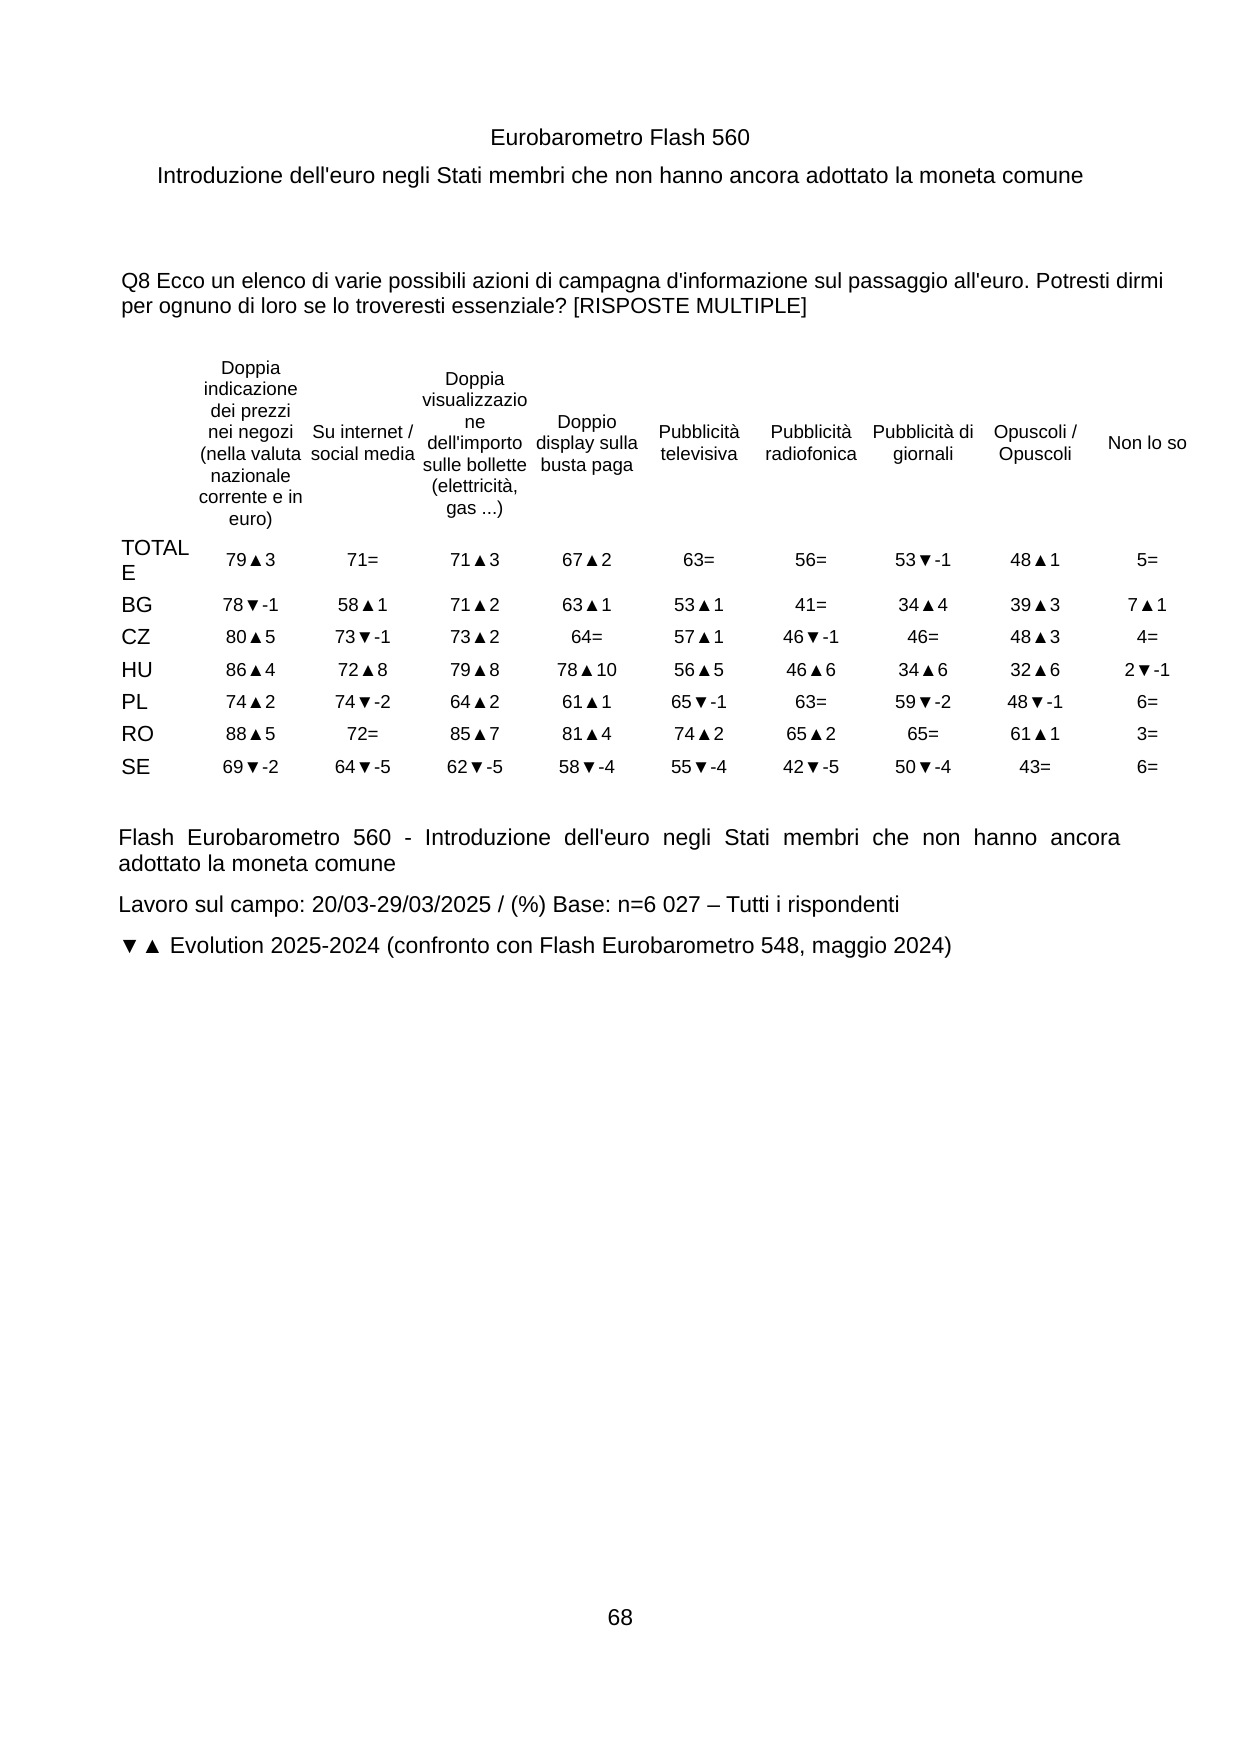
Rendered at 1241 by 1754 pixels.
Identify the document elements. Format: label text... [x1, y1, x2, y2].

table_cell 59▼-2 [867, 685, 979, 718]
table_cell 85▲7 [419, 718, 531, 750]
table_cell 67▲2 [531, 532, 643, 588]
table_cell 58▲1 [307, 588, 419, 621]
table_cell 56▲5 [643, 653, 755, 685]
table_cell 74▼-2 [307, 685, 419, 718]
table_cell 88▲5 [195, 718, 307, 750]
table_cell Non lo so [1091, 354, 1203, 532]
table_cell 46▲6 [755, 653, 867, 685]
table_cell 6= [1091, 685, 1203, 718]
table_cell 2▼-1 [1091, 653, 1203, 685]
table_cell [195, 321, 307, 354]
table_cell 4= [1091, 621, 1203, 653]
table_cell [979, 321, 1091, 354]
table_cell 81▲4 [531, 718, 643, 750]
table_cell Su internet / social media [307, 354, 419, 532]
table_cell 55▼-4 [643, 750, 755, 783]
table_cell 64= [531, 621, 643, 653]
table_cell 80▲5 [195, 621, 307, 653]
table_cell 46= [867, 621, 979, 653]
table_cell [307, 321, 419, 354]
table_cell 63= [643, 532, 755, 588]
table_cell SE [118, 750, 194, 783]
table_cell Doppia indicazione dei prezzi nei negozi (nella valuta nazionale corrente e in euro) [195, 354, 307, 532]
table_cell 46▼-1 [755, 621, 867, 653]
table_cell 42▼-5 [755, 750, 867, 783]
table_cell Opuscoli / Opuscoli [979, 354, 1091, 532]
table_header Q8 Ecco un elenco di varie possibili azioni di campagna d'informazione sul passaggio all'euro. Potresti dirmi per ognuno di loro se lo troveresti essenziale? [RISPOSTE MULTIPLE] [118, 265, 1203, 321]
table_cell 73▼-1 [307, 621, 419, 653]
table_cell 61▲1 [531, 685, 643, 718]
table_cell 63▲1 [531, 588, 643, 621]
table_cell 34▲6 [867, 653, 979, 685]
table_cell 56= [755, 532, 867, 588]
table_cell [867, 321, 979, 354]
table_cell RO [118, 718, 194, 750]
table_cell 57▲1 [643, 621, 755, 653]
table_cell Pubblicità radiofonica [755, 354, 867, 532]
table_cell 3= [1091, 718, 1203, 750]
table_cell 50▼-4 [867, 750, 979, 783]
table_cell 32▲6 [979, 653, 1091, 685]
table_cell 53▼-1 [867, 532, 979, 588]
table_cell 61▲1 [979, 718, 1091, 750]
table_cell 43= [979, 750, 1091, 783]
text Flash Eurobarometro 560 - Introduzione dell'euro negli Stati membri che non hanno ancora adottato la moneta comune [118, 823, 1122, 876]
table_cell 64▲2 [419, 685, 531, 718]
table_cell 78▼-1 [195, 588, 307, 621]
table_cell 65▼-1 [643, 685, 755, 718]
table_cell Pubblicità di giornali [867, 354, 979, 532]
table_cell 65▲2 [755, 718, 867, 750]
table_cell 34▲4 [867, 588, 979, 621]
table_cell 74▲2 [195, 685, 307, 718]
table_cell [118, 321, 194, 354]
table_cell 5= [1091, 532, 1203, 588]
table_cell [531, 321, 643, 354]
table_cell 39▲3 [979, 588, 1091, 621]
table_cell HU [118, 653, 194, 685]
table_cell 78▲10 [531, 653, 643, 685]
table_cell 71▲3 [419, 532, 531, 588]
table_cell [643, 321, 755, 354]
text Lavoro sul campo: 20/03-29/03/2025 / (%) Base: n=6 027 – Tutti i rispondenti [118, 891, 1122, 917]
table_cell 53▲1 [643, 588, 755, 621]
table_cell 48▲3 [979, 621, 1091, 653]
table_cell 86▲4 [195, 653, 307, 685]
table_cell 58▼-4 [531, 750, 643, 783]
table_cell 65= [867, 718, 979, 750]
table_cell BG [118, 588, 194, 621]
table_cell 72= [307, 718, 419, 750]
table_cell 74▲2 [643, 718, 755, 750]
table_cell [118, 354, 194, 532]
table_cell 6= [1091, 750, 1203, 783]
table_cell 41= [755, 588, 867, 621]
table_cell 71= [307, 532, 419, 588]
table_cell 79▲3 [195, 532, 307, 588]
table_cell 48▼-1 [979, 685, 1091, 718]
table_cell [419, 321, 531, 354]
table_cell 73▲2 [419, 621, 531, 653]
table_cell [755, 321, 867, 354]
table_cell TOTALE [118, 532, 194, 588]
table_cell Doppia visualizzazione dell'importo sulle bollette (elettricità, gas ...) [419, 354, 531, 532]
table_cell 7▲1 [1091, 588, 1203, 621]
table_cell 62▼-5 [419, 750, 531, 783]
table_cell 72▲8 [307, 653, 419, 685]
table_cell Pubblicità televisiva [643, 354, 755, 532]
table_cell 71▲2 [419, 588, 531, 621]
table_cell Doppio display sulla busta paga [531, 354, 643, 532]
table_cell 63= [755, 685, 867, 718]
table_cell 79▲8 [419, 653, 531, 685]
table_cell PL [118, 685, 194, 718]
text ▼▲ Evolution 2025-2024 (confronto con Flash Eurobarometro 548, maggio 2024) [118, 932, 1122, 958]
table_cell 48▲1 [979, 532, 1091, 588]
table_cell 64▼-5 [307, 750, 419, 783]
table_cell [1091, 321, 1203, 354]
table_cell 69▼-2 [195, 750, 307, 783]
table_cell CZ [118, 621, 194, 653]
